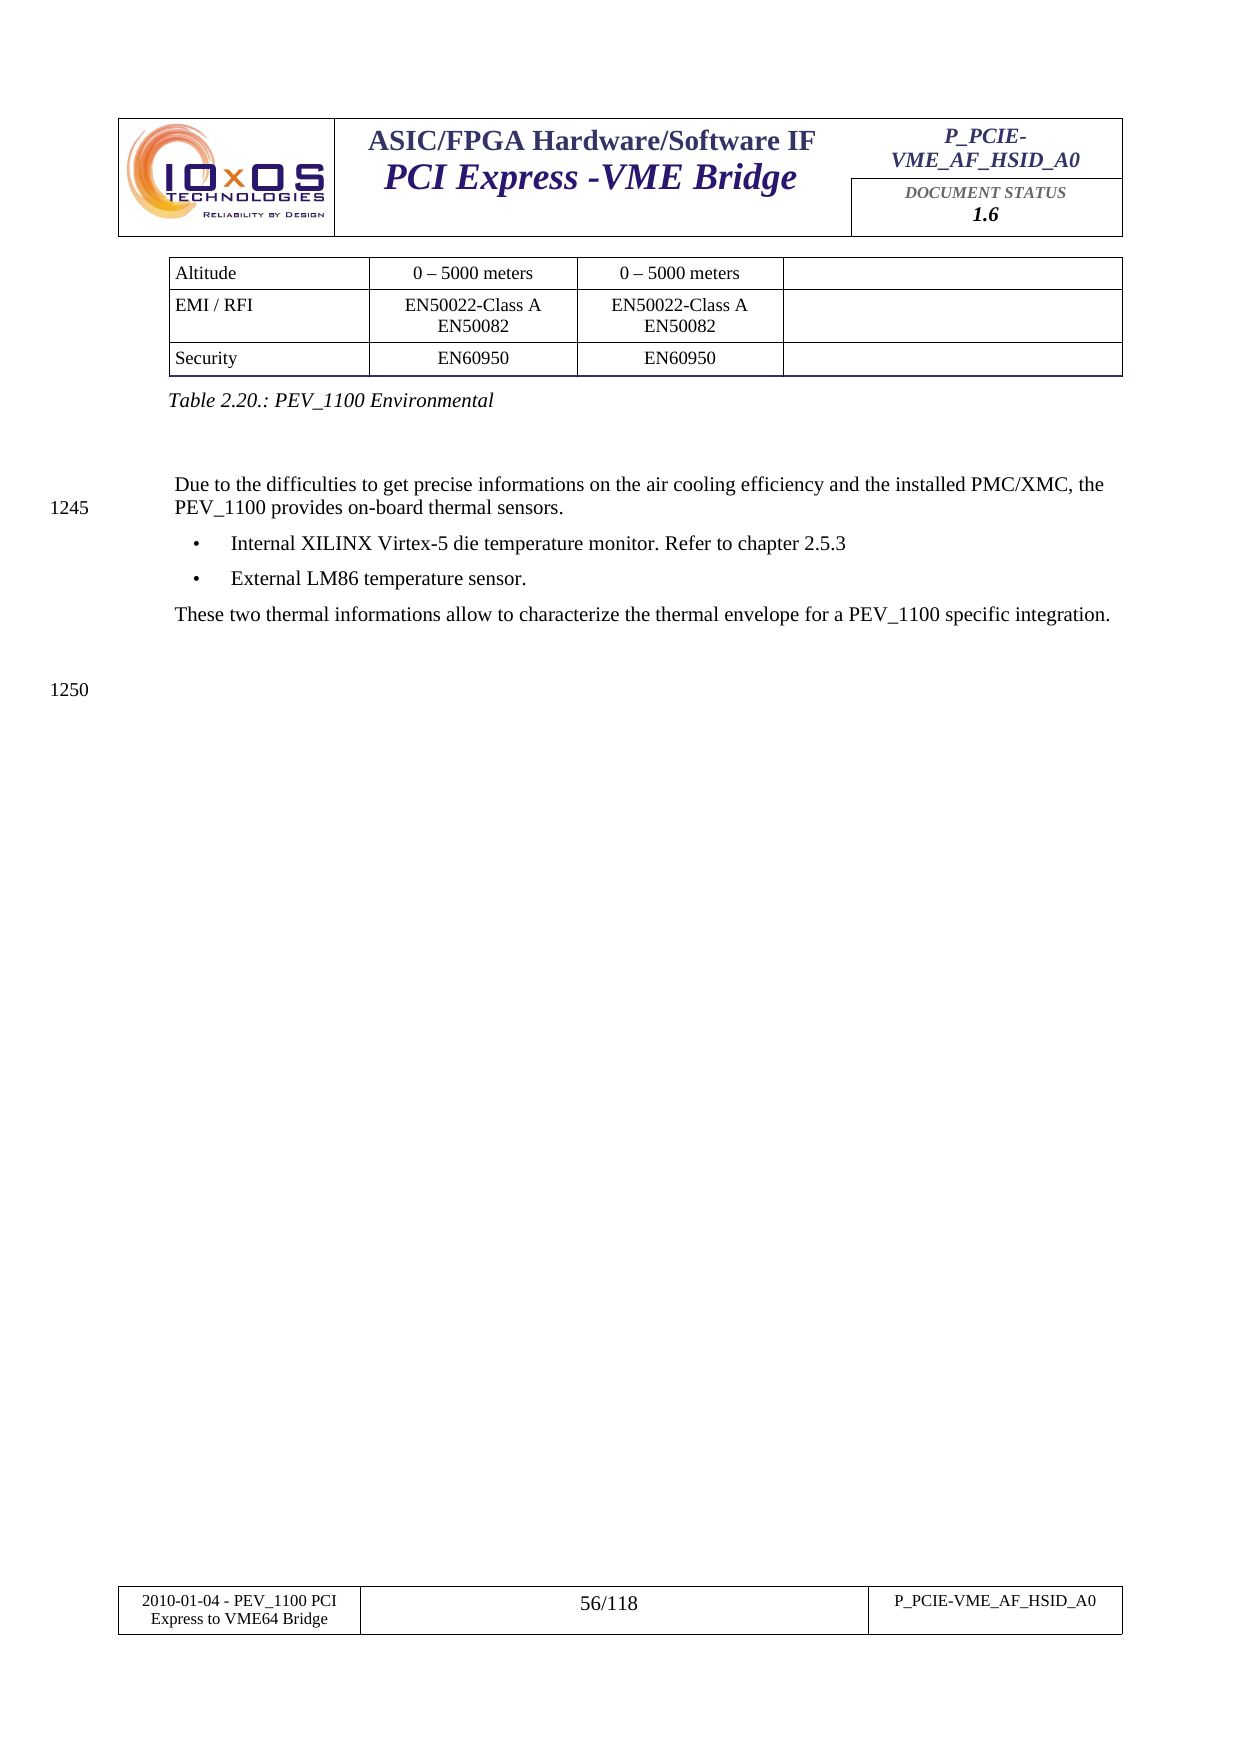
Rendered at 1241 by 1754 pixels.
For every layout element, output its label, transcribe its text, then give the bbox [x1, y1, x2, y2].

list External LM86 temperature sensor. [193, 567, 1122, 590]
text Due to the difficulties to get precise informations on the air cooling efficiency and the installed PMC/XMC, the PEV_1100 provides on-board thermal sensors. [174, 473, 1122, 519]
text Table 2.20.: PEV_1100 Environmental [168, 389, 1122, 412]
table_cell Altitude [170, 258, 369, 289]
table_cell 0 – 5000 meters [578, 258, 783, 289]
table_cell EMI / RFI [170, 290, 369, 342]
table_cell EN60950 [578, 343, 783, 374]
table_cell EN50022-Class A EN50082 [370, 290, 577, 342]
table_cell EN60950 [370, 343, 577, 374]
table_cell 0 – 5000 meters [370, 258, 577, 289]
list Internal XILINX Virtex-5 die temperature monitor. Refer to chapter 2.5.3 [193, 532, 1122, 555]
table_cell [784, 343, 1122, 374]
text These two thermal informations allow to characterize the thermal envelope for a PEV_1100 specific integration. [174, 603, 1122, 626]
table_cell Security [170, 343, 369, 374]
picture [125, 123, 326, 222]
table_cell EN50022-Class A EN50082 [578, 290, 783, 342]
table_cell [784, 290, 1122, 342]
table_cell [784, 258, 1122, 289]
